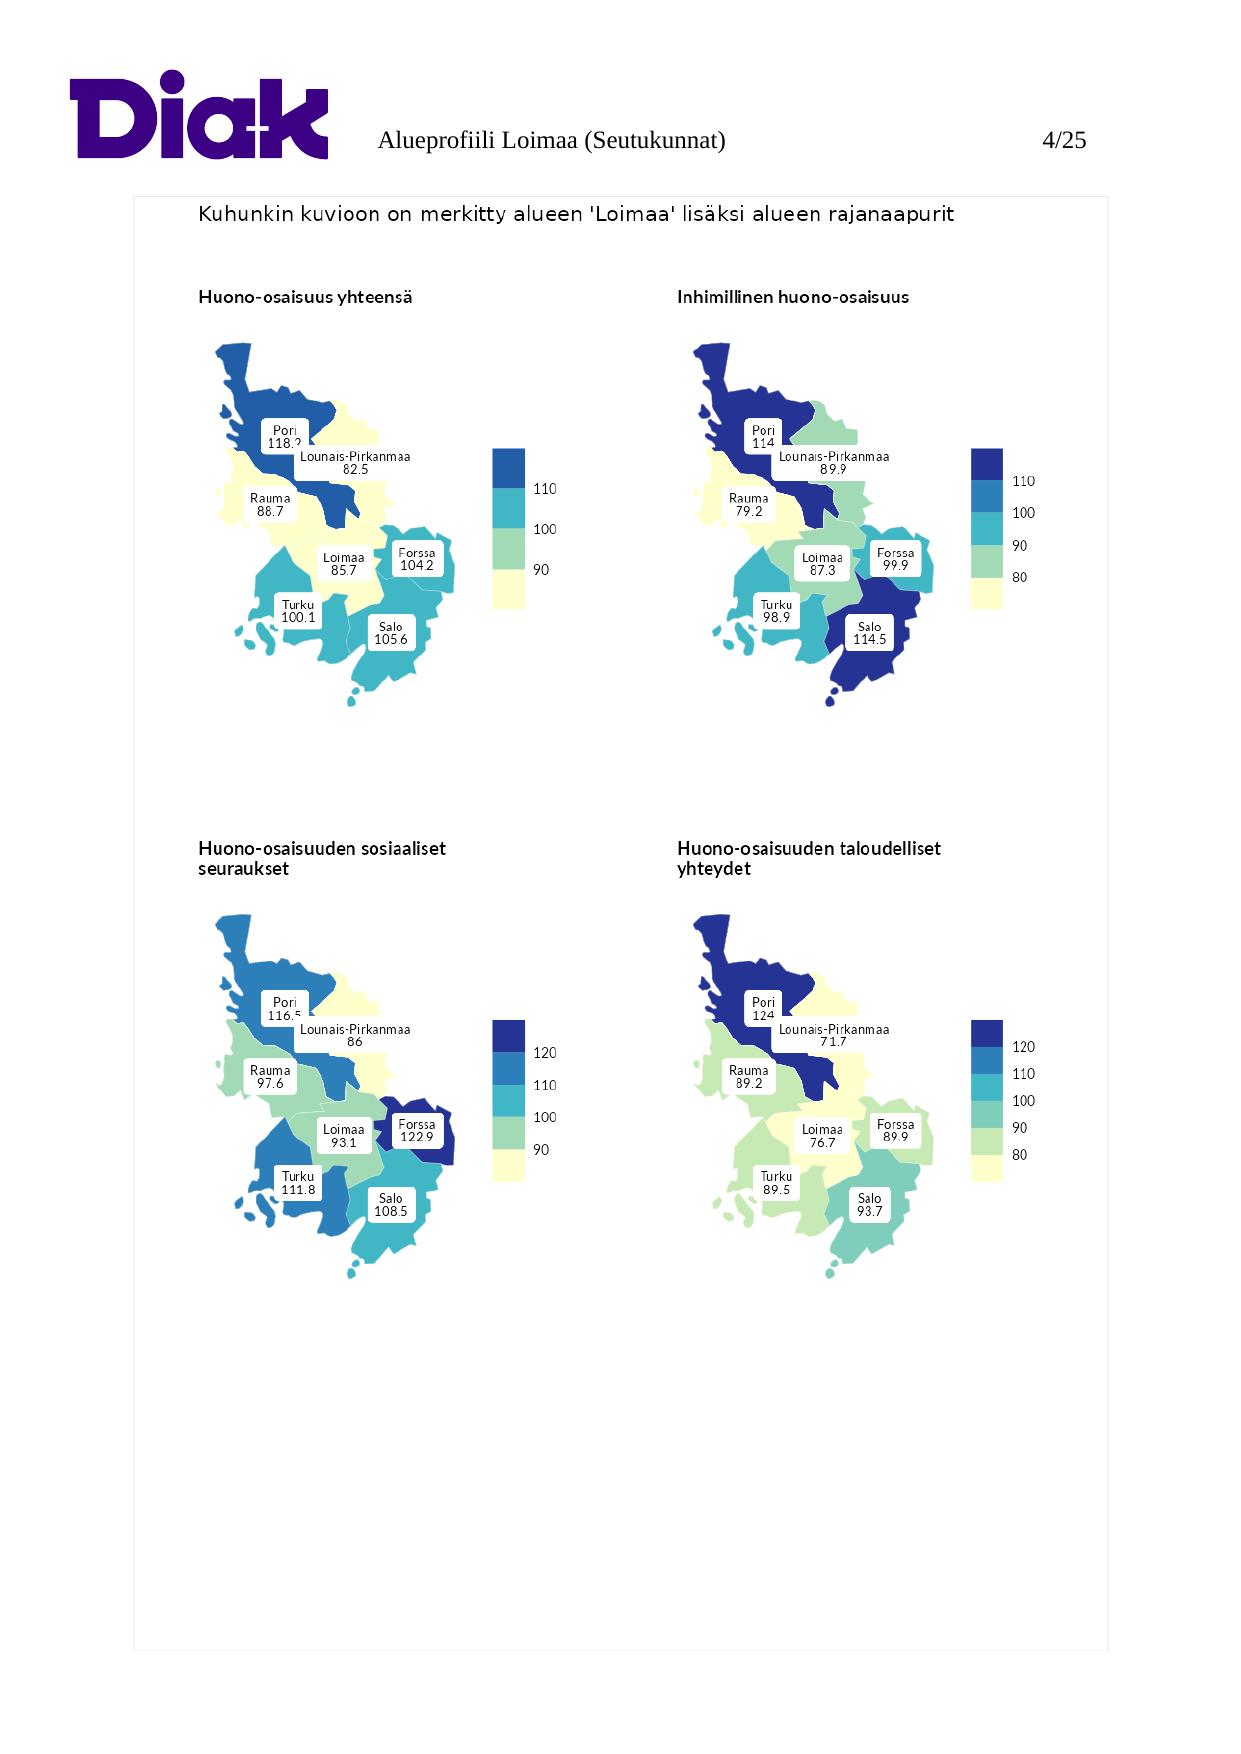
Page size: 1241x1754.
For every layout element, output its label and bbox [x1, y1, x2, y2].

picture [61, 196, 1179, 1651]
